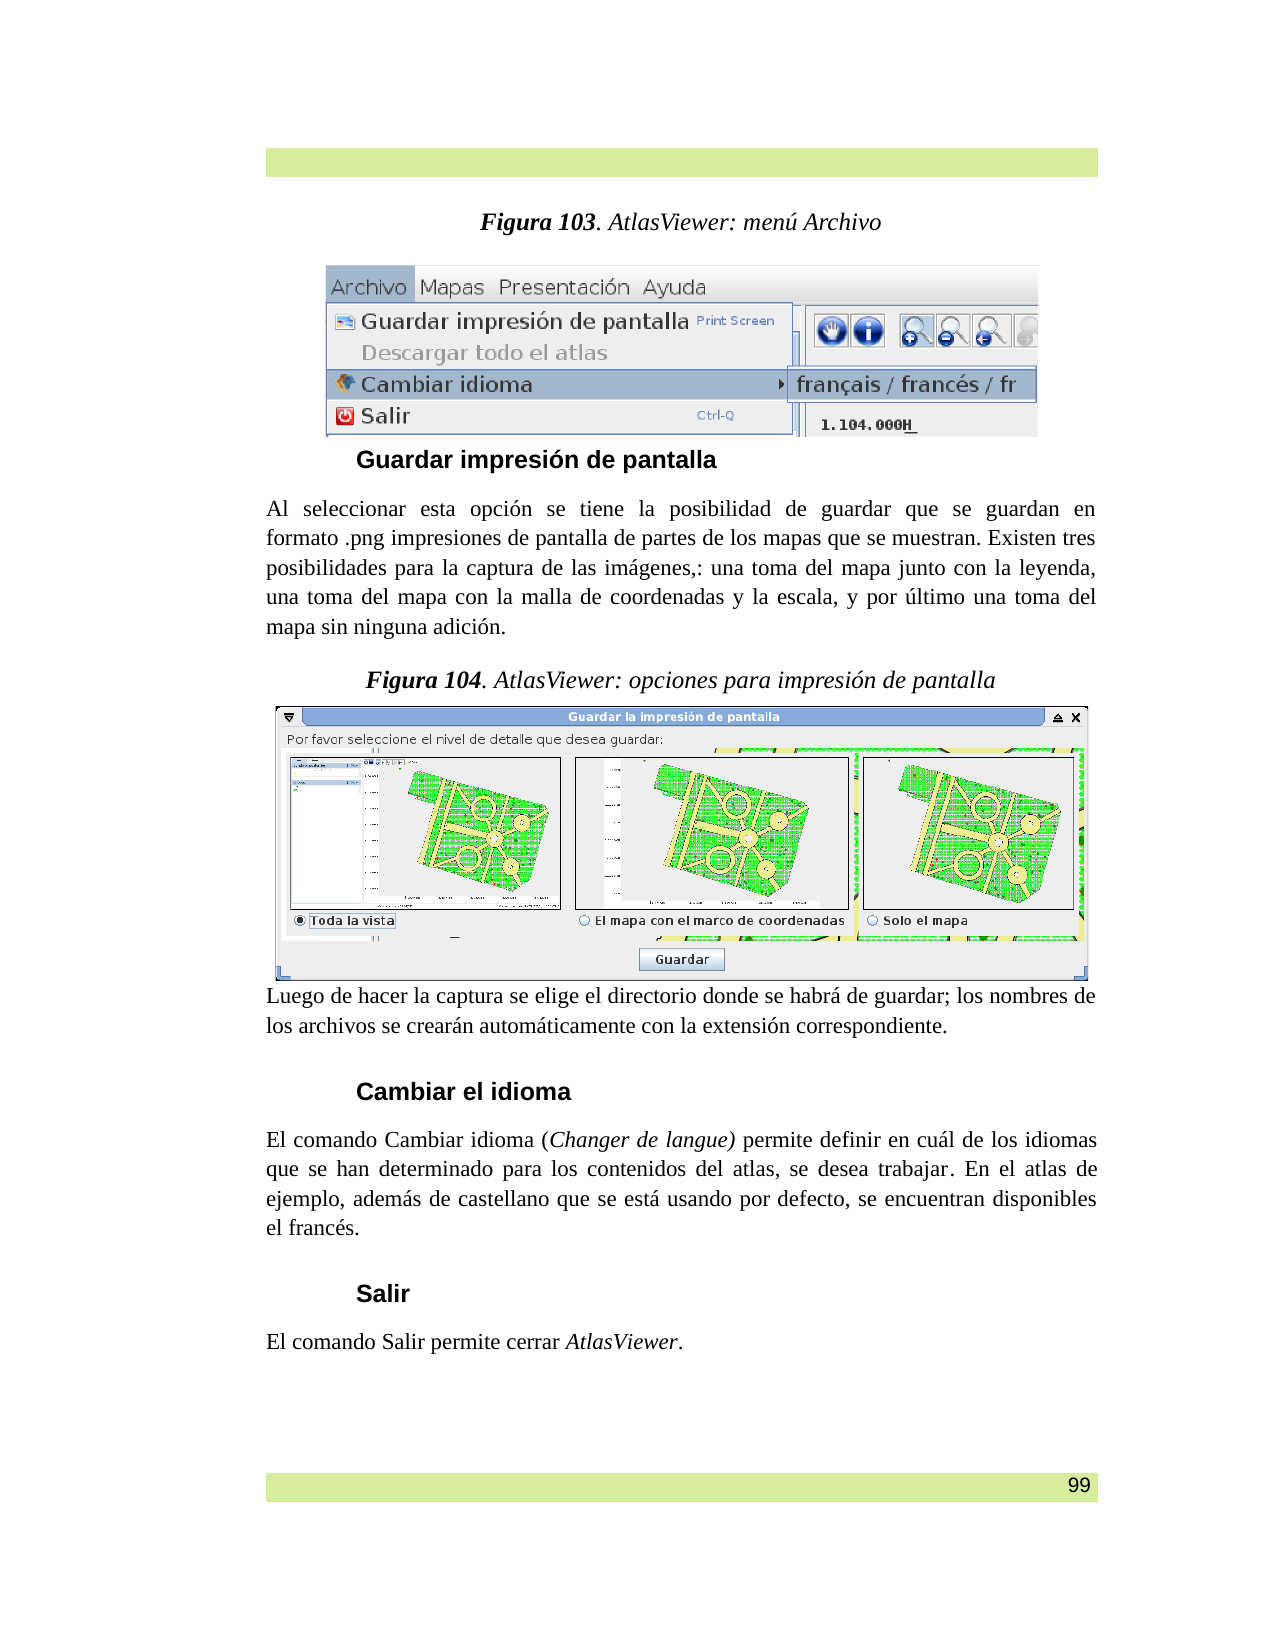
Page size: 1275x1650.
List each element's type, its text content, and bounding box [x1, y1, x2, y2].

subtitle Salir [266, 1279, 1098, 1308]
text Luego de hacer la captura se elige el directorio donde se habrá de guardar; los nombres de los archivos se crearán automáticamente con la extensión correspondiente. [266, 712, 1098, 1039]
text El comando Cambiar idioma (Changer de langue) permite definir en cuál de los idiomas que se han determinado para los contenidos del atlas, se desea trabajar. En el atlas de ejemplo, además de castellano que se está usando por defecto, se encuentran disponibles el francés. [266, 1124, 1098, 1242]
picture [275, 706, 1089, 981]
text Al seleccionar esta opción se tiene la posibilidad de guardar que se guardan en formato .png impresiones de pantalla de partes de los mapas que se muestran. Existen tres posibilidades para la captura de las imágenes,: una toma del mapa junto con la leyenda, una toma del mapa con la malla de coordenadas y la escala, y por último una toma del mapa sin ninguna adición. [266, 493, 1098, 640]
subtitle Cambiar el idioma [266, 1077, 1098, 1105]
text El comando Salir permite cerrar AtlasViewer. [266, 1326, 1098, 1356]
text Figura 103. AtlasViewer: menú Archivo [266, 207, 1098, 235]
text Figura 104. AtlasViewer: opciones para impresión de pantalla [266, 665, 1098, 694]
subtitle Guardar impresión de pantalla [266, 437, 1098, 474]
picture [325, 265, 1039, 437]
